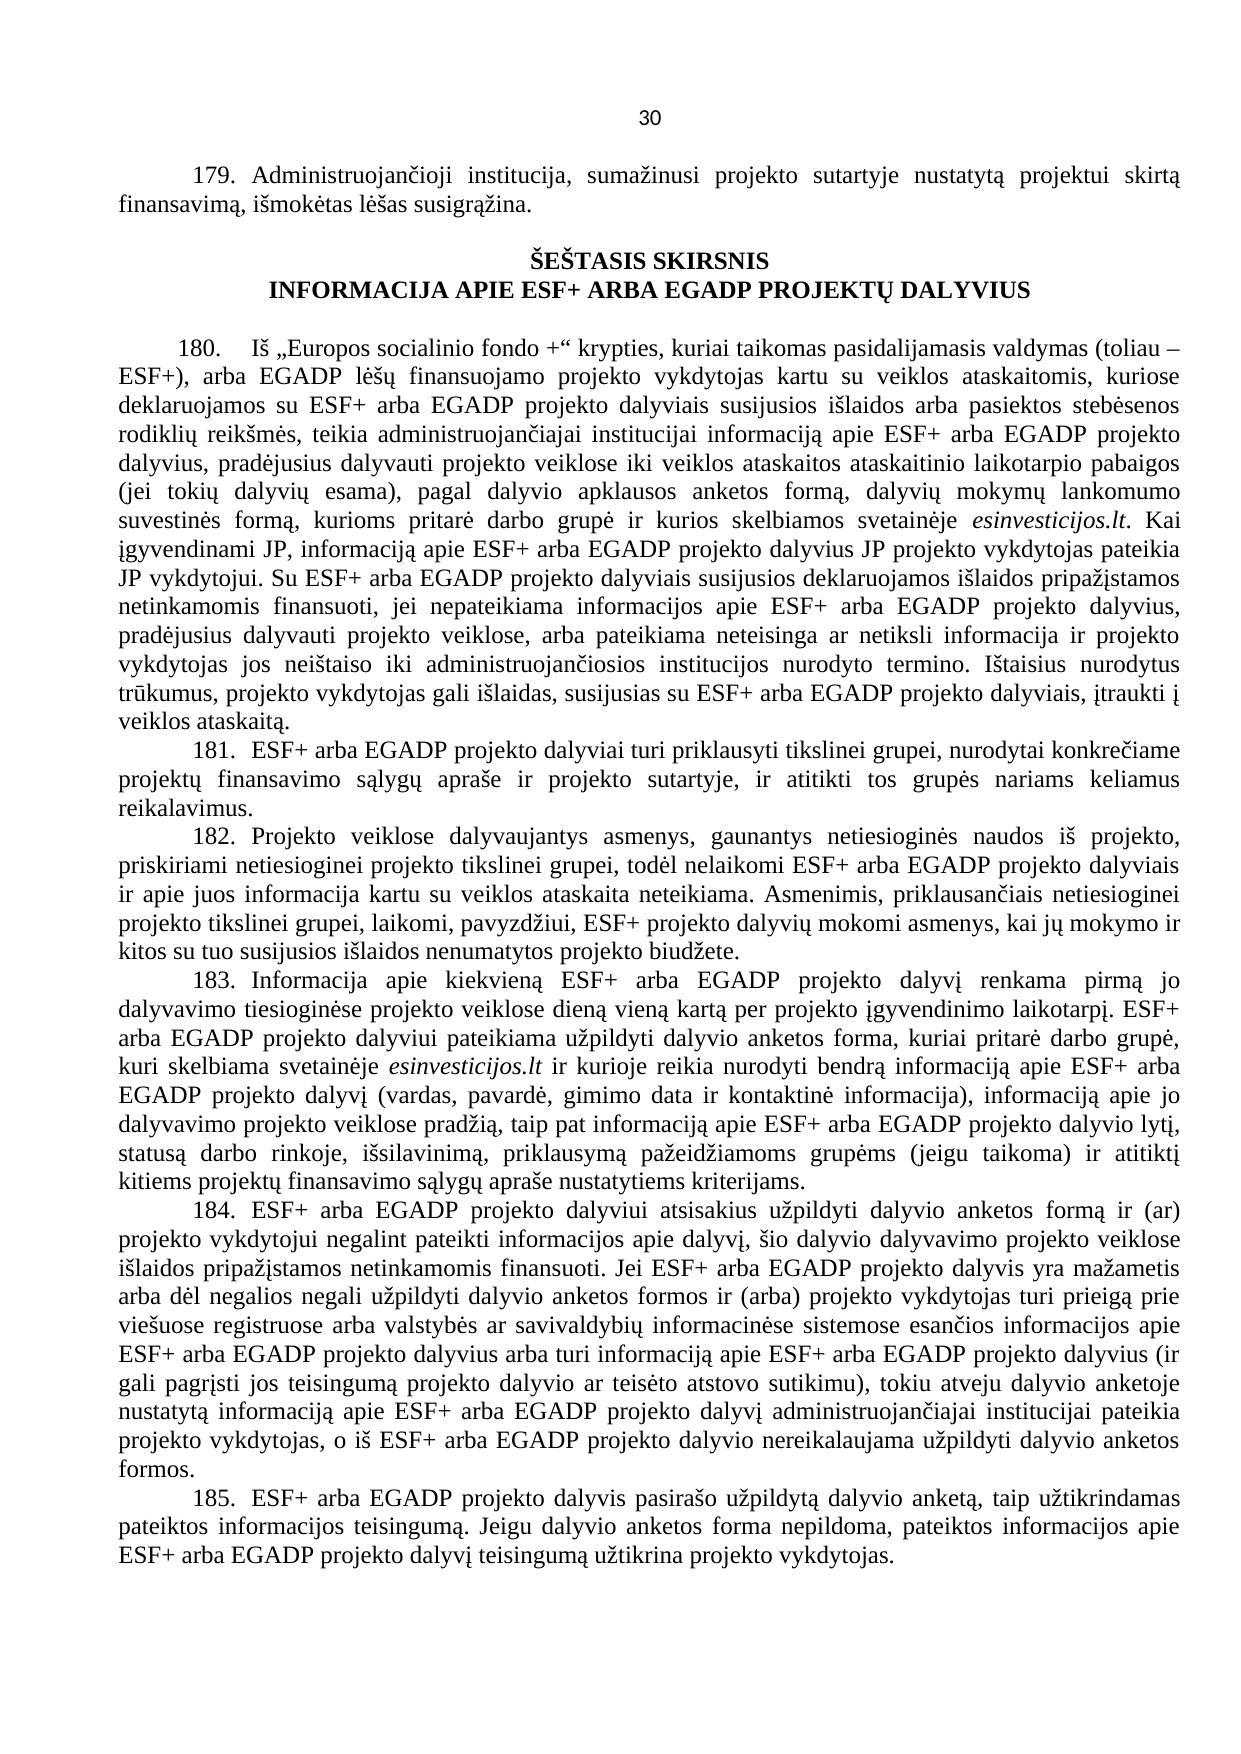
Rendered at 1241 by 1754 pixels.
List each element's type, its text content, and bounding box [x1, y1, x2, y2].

text 185. ESF+ arba EGADP projekto dalyvis pasirašo užpildytą dalyvio anketą, taip užtikrindamas pateiktos informacijos teisingumą. Jeigu dalyvio anketos forma nepildoma, pateiktos informacijos apie ESF+ arba EGADP projekto dalyvį teisingumą užtikrina projekto vykdytojas. [118, 1483, 1181, 1569]
subtitle ŠEŠTASIS SKIRSNIS [118, 246, 1181, 275]
subtitle INFORMACIJA APIE ESF+ ARBA EGADP PROJEKTŲ DALYVIUS [118, 275, 1181, 304]
text 184. ESF+ arba EGADP projekto dalyviui atsisakius užpildyti dalyvio anketos formą ir (ar) projekto vykdytojui negalint pateikti informacijos apie dalyvį, šio dalyvio dalyvavimo projekto veiklose išlaidos pripažįstamos netinkamomis finansuoti. Jei ESF+ arba EGADP projekto dalyvis yra mažametis arba dėl negalios negali užpildyti dalyvio anketos formos ir (arba) projekto vykdytojas turi prieigą prie viešuose registruose arba valstybės ar savivaldybių informacinėse sistemose esančios informacijos apie ESF+ arba EGADP projekto dalyvius arba turi informaciją apie ESF+ arba EGADP projekto dalyvius (ir gali pagrįsti jos teisingumą projekto dalyvio ar teisėto atstovo sutikimu), tokiu atveju dalyvio anketoje nustatytą informaciją apie ESF+ arba EGADP projekto dalyvį administruojančiajai institucijai pateikia projekto vykdytojas, o iš ESF+ arba EGADP projekto dalyvio nereikalaujama užpildyti dalyvio anketos formos. [118, 1195, 1181, 1483]
text 179. Administruojančioji institucija, sumažinusi projekto sutartyje nustatytą projektui skirtą finansavimą, išmokėtas lėšas susigrąžina. [118, 160, 1181, 218]
text 182. Projekto veiklose dalyvaujantys asmenys, gaunantys netiesioginės naudos iš projekto, priskiriami netiesioginei projekto tikslinei grupei, todėl nelaikomi ESF+ arba EGADP projekto dalyviais ir apie juos informacija kartu su veiklos ataskaita neteikiama. Asmenimis, priklausančiais netiesioginei projekto tikslinei grupei, laikomi, pavyzdžiui, ESF+ projekto dalyvių mokomi asmenys, kai jų mokymo ir kitos su tuo susijusios išlaidos nenumatytos projekto biudžete. [118, 821, 1181, 965]
text 181. ESF+ arba EGADP projekto dalyviai turi priklausyti tikslinei grupei, nurodytai konkrečiame projektų finansavimo sąlygų apraše ir projekto sutartyje, ir atitikti tos grupės nariams keliamus reikalavimus. [118, 735, 1181, 821]
text 180. Iš „Europos socialinio fondo +“ krypties, kuriai taikomas pasidalijamasis valdymas (toliau – ESF+), arba EGADP lėšų finansuojamo projekto vykdytojas kartu su veiklos ataskaitomis, kuriose deklaruojamos su ESF+ arba EGADP projekto dalyviais susijusios išlaidos arba pasiektos stebėsenos rodiklių reikšmės, teikia administruojančiajai institucijai informaciją apie ESF+ arba EGADP projekto dalyvius, pradėjusius dalyvauti projekto veiklose iki veiklos ataskaitos ataskaitinio laikotarpio pabaigos (jei tokių dalyvių esama), pagal dalyvio apklausos anketos formą, dalyvių mokymų lankomumo suvestinės formą, kurioms pritarė darbo grupė ir kurios skelbiamos svetainėje esinvesticijos.lt. Kai įgyvendinami JP, informaciją apie ESF+ arba EGADP projekto dalyvius JP projekto vykdytojas pateikia JP vykdytojui. Su ESF+ arba EGADP projekto dalyviais susijusios deklaruojamos išlaidos pripažįstamos netinkamomis finansuoti, jei nepateikiama informacijos apie ESF+ arba EGADP projekto dalyvius, pradėjusius dalyvauti projekto veiklose, arba pateikiama neteisinga ar netiksli informacija ir projekto vykdytojas jos neištaiso iki administruojančiosios institucijos nurodyto termino. Ištaisius nurodytus trūkumus, projekto vykdytojas gali išlaidas, susijusias su ESF+ arba EGADP projekto dalyviais, įtraukti į veiklos ataskaitą. [118, 333, 1181, 735]
text 183. Informacija apie kiekvieną ESF+ arba EGADP projekto dalyvį renkama pirmą jo dalyvavimo tiesioginėse projekto veiklose dieną vieną kartą per projekto įgyvendinimo laikotarpį. ESF+ arba EGADP projekto dalyviui pateikiama užpildyti dalyvio anketos forma, kuriai pritarė darbo grupė, kuri skelbiama svetainėje esinvesticijos.lt ir kurioje reikia nurodyti bendrą informaciją apie ESF+ arba EGADP projekto dalyvį (vardas, pavardė, gimimo data ir kontaktinė informacija), informaciją apie jo dalyvavimo projekto veiklose pradžią, taip pat informaciją apie ESF+ arba EGADP projekto dalyvio lytį, statusą darbo rinkoje, išsilavinimą, priklausymą pažeidžiamoms grupėms (jeigu taikoma) ir atitiktį kitiems projektų finansavimo sąlygų apraše nustatytiems kriterijams. [118, 965, 1181, 1195]
